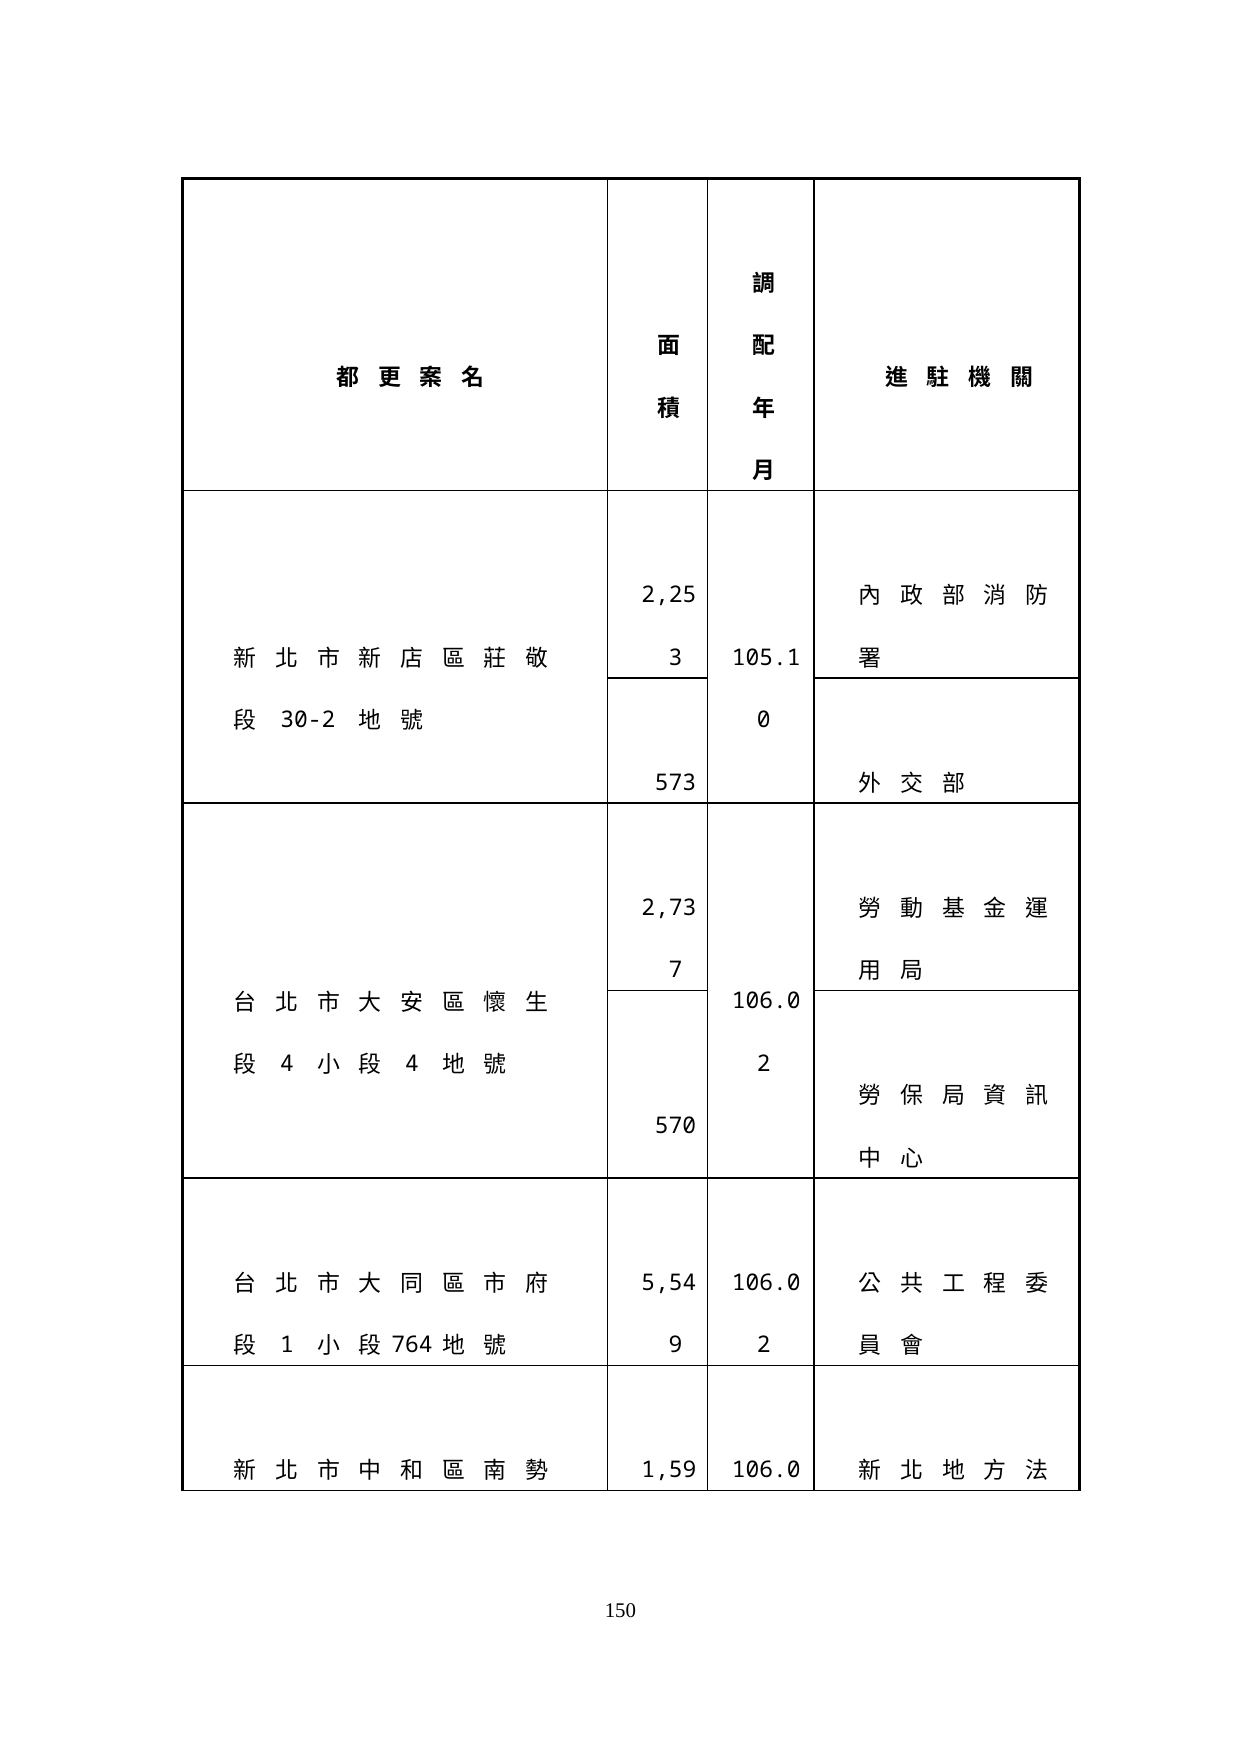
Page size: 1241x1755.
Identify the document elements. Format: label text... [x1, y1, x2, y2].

table_cell 2,737 [608, 804, 707, 990]
table_cell 新北市中和區南勢 [184, 1366, 607, 1490]
table_cell 勞保局資訊中心 [815, 991, 1078, 1177]
table_cell 105.10 [708, 491, 813, 802]
table_cell 內政部消防署 [815, 491, 1078, 677]
table_cell 106.02 [708, 804, 813, 1177]
table_header 面積 [608, 180, 707, 490]
table_header 進駐機關 [815, 180, 1078, 490]
table_header 調配 年月 [708, 180, 813, 490]
table_cell 公共工程委員會 [815, 1179, 1078, 1365]
table_cell 台北市大安區懷生段4小段4地號 [184, 804, 607, 1177]
table_cell 106.02 [708, 1179, 813, 1365]
table_cell 570 [608, 991, 707, 1177]
table_cell 勞動基金運用局 [815, 804, 1078, 990]
table_cell 1,59 [608, 1366, 707, 1490]
table_cell 台北市大同區市府段1小段764地號 [184, 1179, 607, 1365]
table_header 都更案名 [184, 180, 607, 490]
table_cell 106.0 [708, 1366, 813, 1490]
table_cell 573 [608, 679, 707, 802]
table_cell 2,253 [608, 491, 707, 677]
table_cell 新北市新店區莊敬段30-2地號 [184, 491, 607, 802]
table_cell 5,549 [608, 1179, 707, 1365]
table_cell 新北地方法 [815, 1366, 1078, 1490]
table_cell 外交部 [815, 679, 1078, 802]
